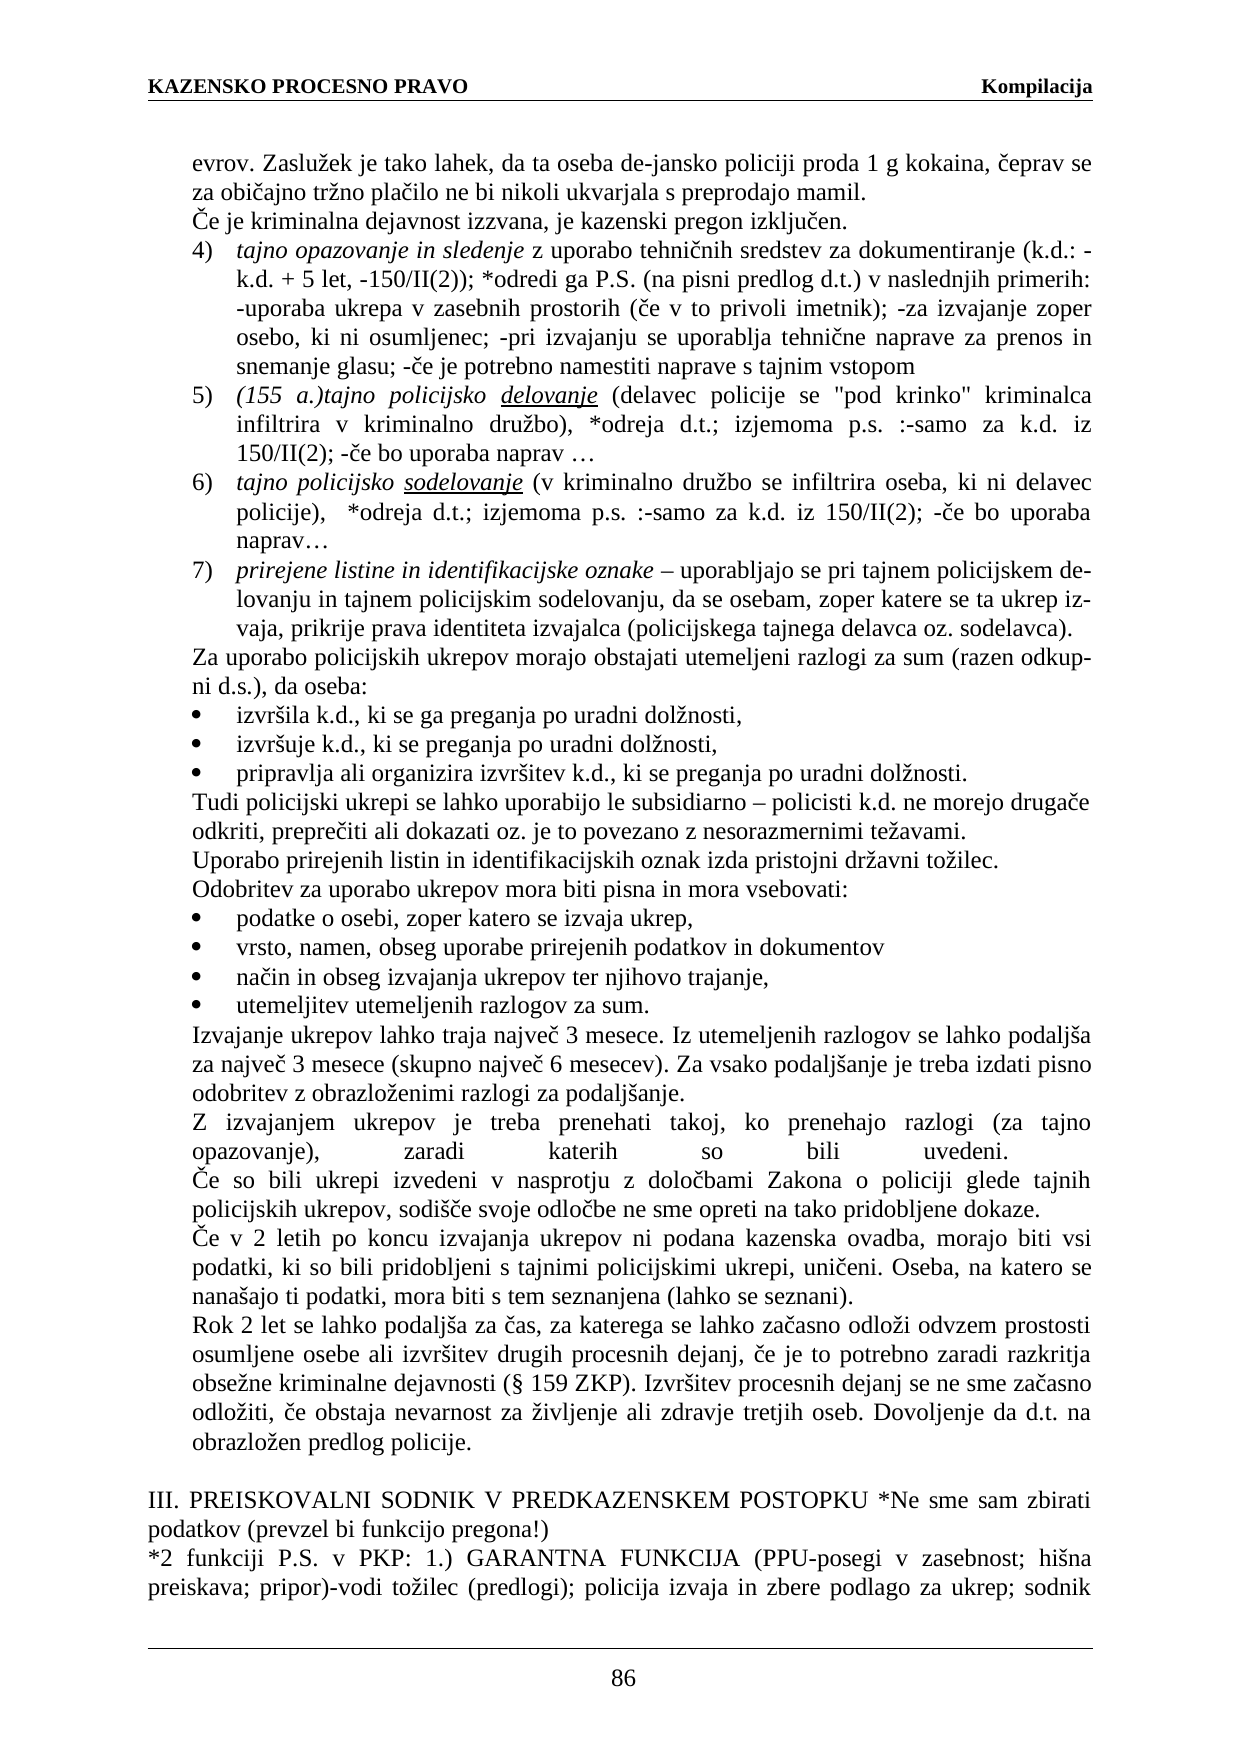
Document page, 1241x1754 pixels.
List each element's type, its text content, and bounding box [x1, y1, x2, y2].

text Izvajanje ukrepov lahko traja največ 3 mesece. Iz utemeljenih razlogov se lahko podaljša za največ 3 mesece (skupno največ 6 mesecev). Za vsako podaljšanje je treba izdati pisno odobritev z obrazloženimi razlogi za podaljšanje. [192, 1019, 1093, 1107]
text Če je kriminalna dejavnost izzvana, je kazenski pregon izključen. [192, 206, 1093, 235]
list tajno policijsko sodelovanje (v kriminalno družbo se infiltrira oseba, ki ni delavec policije), *odreja d.t.; izjemoma p.s. :-samo za k.d. iz 150/II(2); -če bo uporaba naprav… [192, 467, 1093, 554]
text *2 funkciji P.S. v PKP: 1.) GARANTNA FUNKCIJA (PPU-posegi v zasebnost; hišna preiskava; pripor)-vodi tožilec (predlogi); policija izvaja in zbere podlago za ukrep; sodnik [148, 1543, 1093, 1601]
text Rok 2 let se lahko podaljša za čas, za katerega se lahko začasno odloži odvzem prostosti osumljene osebe ali izvršitev drugih procesnih dejanj, če je to potrebno zaradi razkritja obsežne kriminalne dejavnosti (§ 159 ZKP). Izvršitev procesnih dejanj se ne sme začasno odložiti, če obstaja nevarnost za življenje ali zdravje tretjih oseb. Dovoljenje da d.t. na obrazložen predlog policije. [192, 1310, 1093, 1455]
list utemeljitev utemeljenih razlogov za sum. [192, 990, 1093, 1019]
list (155 a.)tajno policijsko delovanje (delavec policije se "pod krinko" kriminalca infiltrira v kriminalno družbo), *odreja d.t.; izjemoma p.s. :-samo za k.d. iz 150/II(2); -če bo uporaba naprav … [192, 380, 1093, 467]
text III. PREISKOVALNI SODNIK V PREDKAZENSKEM POSTOPKU *Ne sme sam zbirati podatkov (prevzel bi funkcijo pregona!) [148, 1484, 1093, 1543]
text Z izvajanjem ukrepov je treba prenehati takoj, ko prenehajo razlogi (za tajno opazovanje), zaradi katerih so bili uvedeni. Če so bili ukrepi izvedeni v nasprotju z določbami Zakona o policiji glede tajnih policijskih ukrepov, sodišče svoje odločbe ne sme opreti na tako pridobljene dokaze. [192, 1107, 1093, 1223]
list izvršuje k.d., ki se preganja po uradni dolžnosti, [192, 729, 1093, 758]
list tajno opazovanje in sledenje z uporabo tehničnih sredstev za dokumentiranje (k.d.: -k.d. + 5 let, -150/II(2)); *odredi ga P.S. (na pisni predlog d.t.) v naslednjih primerih: -uporaba ukrepa v zasebnih prostorih (če v to privoli imetnik); -za izvajanje zoper osebo, ki ni osumljenec; -pri izvajanju se uporablja tehnične naprave za prenos in snemanje glasu; -če je potrebno namestiti naprave s tajnim vstopom [192, 235, 1093, 380]
list podatke o osebi, zoper katero se izvaja ukrep, [192, 903, 1093, 932]
list pripravlja ali organizira izvršitev k.d., ki se preganja po uradni dolžnosti. [192, 758, 1093, 787]
list izvršila k.d., ki se ga preganja po uradni dolžnosti, [192, 700, 1093, 729]
list prirejene listine in identifikacijske oznake – uporabljajo se pri tajnem policijskem de-lovanju in tajnem policijskim sodelovanju, da se osebam, zoper katere se ta ukrep iz-vaja, prikrije prava identiteta izvajalca (policijskega tajnega delavca oz. sodelavca). [192, 554, 1093, 642]
list vrsto, namen, obseg uporabe prirejenih podatkov in dokumentov [192, 932, 1093, 961]
text Tudi policijski ukrepi se lahko uporabijo le subsidiarno – policisti k.d. ne morejo drugače odkriti, preprečiti ali dokazati oz. je to povezano z nesorazmernimi težavami. [192, 787, 1093, 845]
text evrov. Zaslužek je tako lahek, da ta oseba de-jansko policiji proda 1 g kokaina, čeprav se za običajno tržno plačilo ne bi nikoli ukvarjala s preprodajo mamil. [192, 148, 1093, 206]
text Za uporabo policijskih ukrepov morajo obstajati utemeljeni razlogi za sum (razen odkup- ni d.s.), da oseba: [192, 642, 1093, 700]
text Uporabo prirejenih listin in identifikacijskih oznak izda pristojni državni tožilec. [192, 845, 1093, 874]
list način in obseg izvajanja ukrepov ter njihovo trajanje, [192, 961, 1093, 990]
text Če v 2 letih po koncu izvajanja ukrepov ni podana kazenska ovadba, morajo biti vsi podatki, ki so bili pridobljeni s tajnimi policijskimi ukrepi, uničeni. Oseba, na katero se nanašajo ti podatki, mora biti s tem seznanjena (lahko se seznani). [192, 1223, 1093, 1310]
text Odobritev za uporabo ukrepov mora biti pisna in mora vsebovati: [192, 874, 1093, 903]
